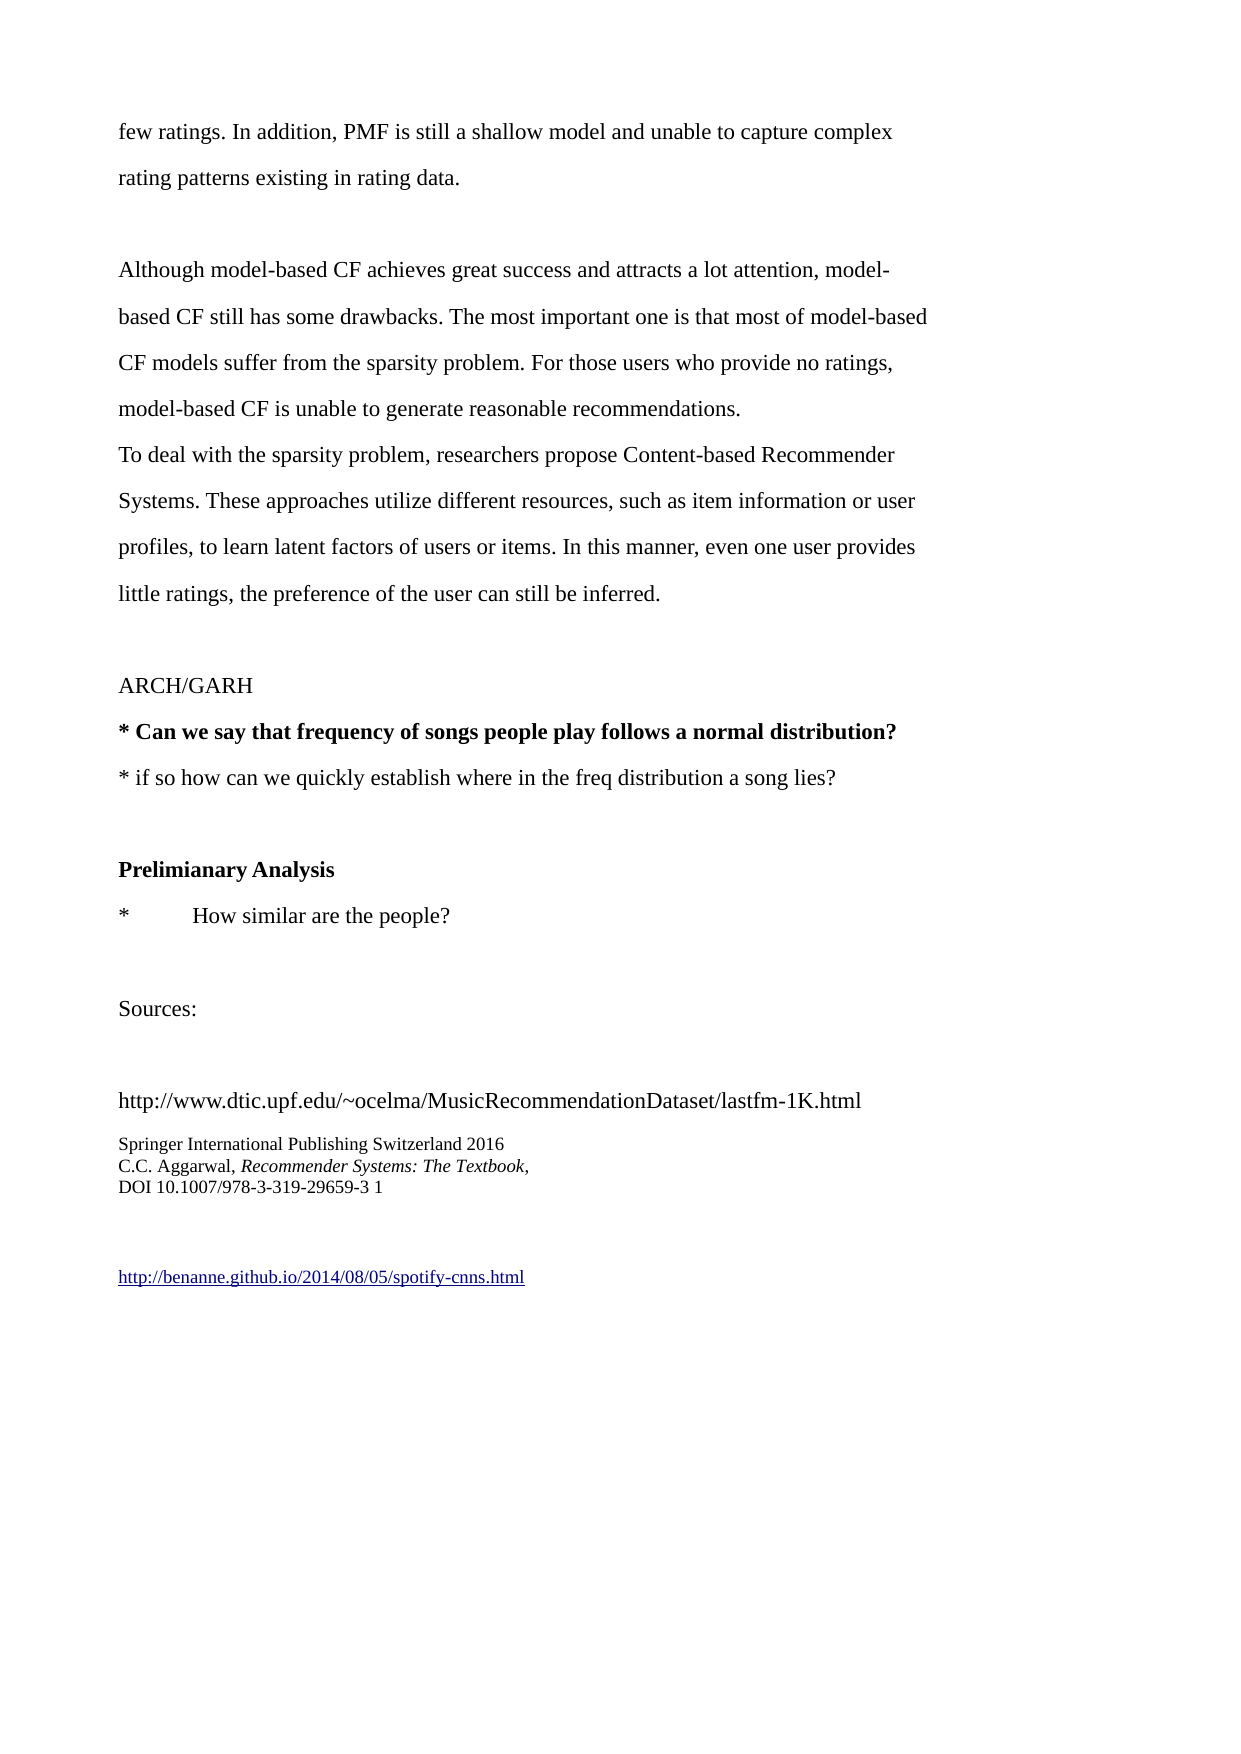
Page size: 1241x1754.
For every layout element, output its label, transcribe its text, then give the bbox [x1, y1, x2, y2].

text Springer International Publishing Switzerland 2016 [118, 1133, 1122, 1155]
text Sources: [118, 995, 1122, 1021]
text profiles, to learn latent factors of users or items. In this manner, even one user provides [118, 533, 1122, 560]
text * Can we say that frequency of songs people play follows a normal distribution? [118, 718, 1122, 744]
text DOI 10.1007/978-3-319-29659-3 1 [118, 1176, 1122, 1198]
text CF models suffer from the sparsity problem. For those users who provide no ratings, [118, 349, 1122, 375]
text little ratings, the preference of the user can still be inferred. [118, 579, 1122, 606]
text Although model-based CF achieves great success and attracts a lot attention, model- [118, 257, 1122, 283]
text C.C. Aggarwal, Recommender Systems: The Textbook, [118, 1155, 1122, 1176]
text Systems. These approaches utilize different resources, such as item information or user [118, 487, 1122, 514]
text * if so how can we quickly establish where in the freq distribution a song lies? [118, 764, 1122, 791]
text based CF still has some drawbacks. The most important one is that most of model-based [118, 303, 1122, 329]
text model-based CF is unable to generate reasonable recommendations. [118, 395, 1122, 421]
text http://benanne.github.io/2014/08/05/spotify-cnns.html [118, 1266, 1122, 1287]
text Prelimianary Analysis [118, 856, 1122, 883]
text rating patterns existing in rating data. [118, 164, 1122, 191]
text http://www.dtic.upf.edu/~ocelma/MusicRecommendationDataset/lastfm-1K.html [118, 1087, 1122, 1113]
text To deal with the sparsity problem, researchers propose Content-based Recommender [118, 441, 1122, 467]
text * How similar are the people? [118, 903, 1122, 929]
text ARCH/GARH [118, 672, 1122, 698]
text few ratings. In addition, PMF is still a shallow model and unable to capture complex [118, 118, 1122, 144]
